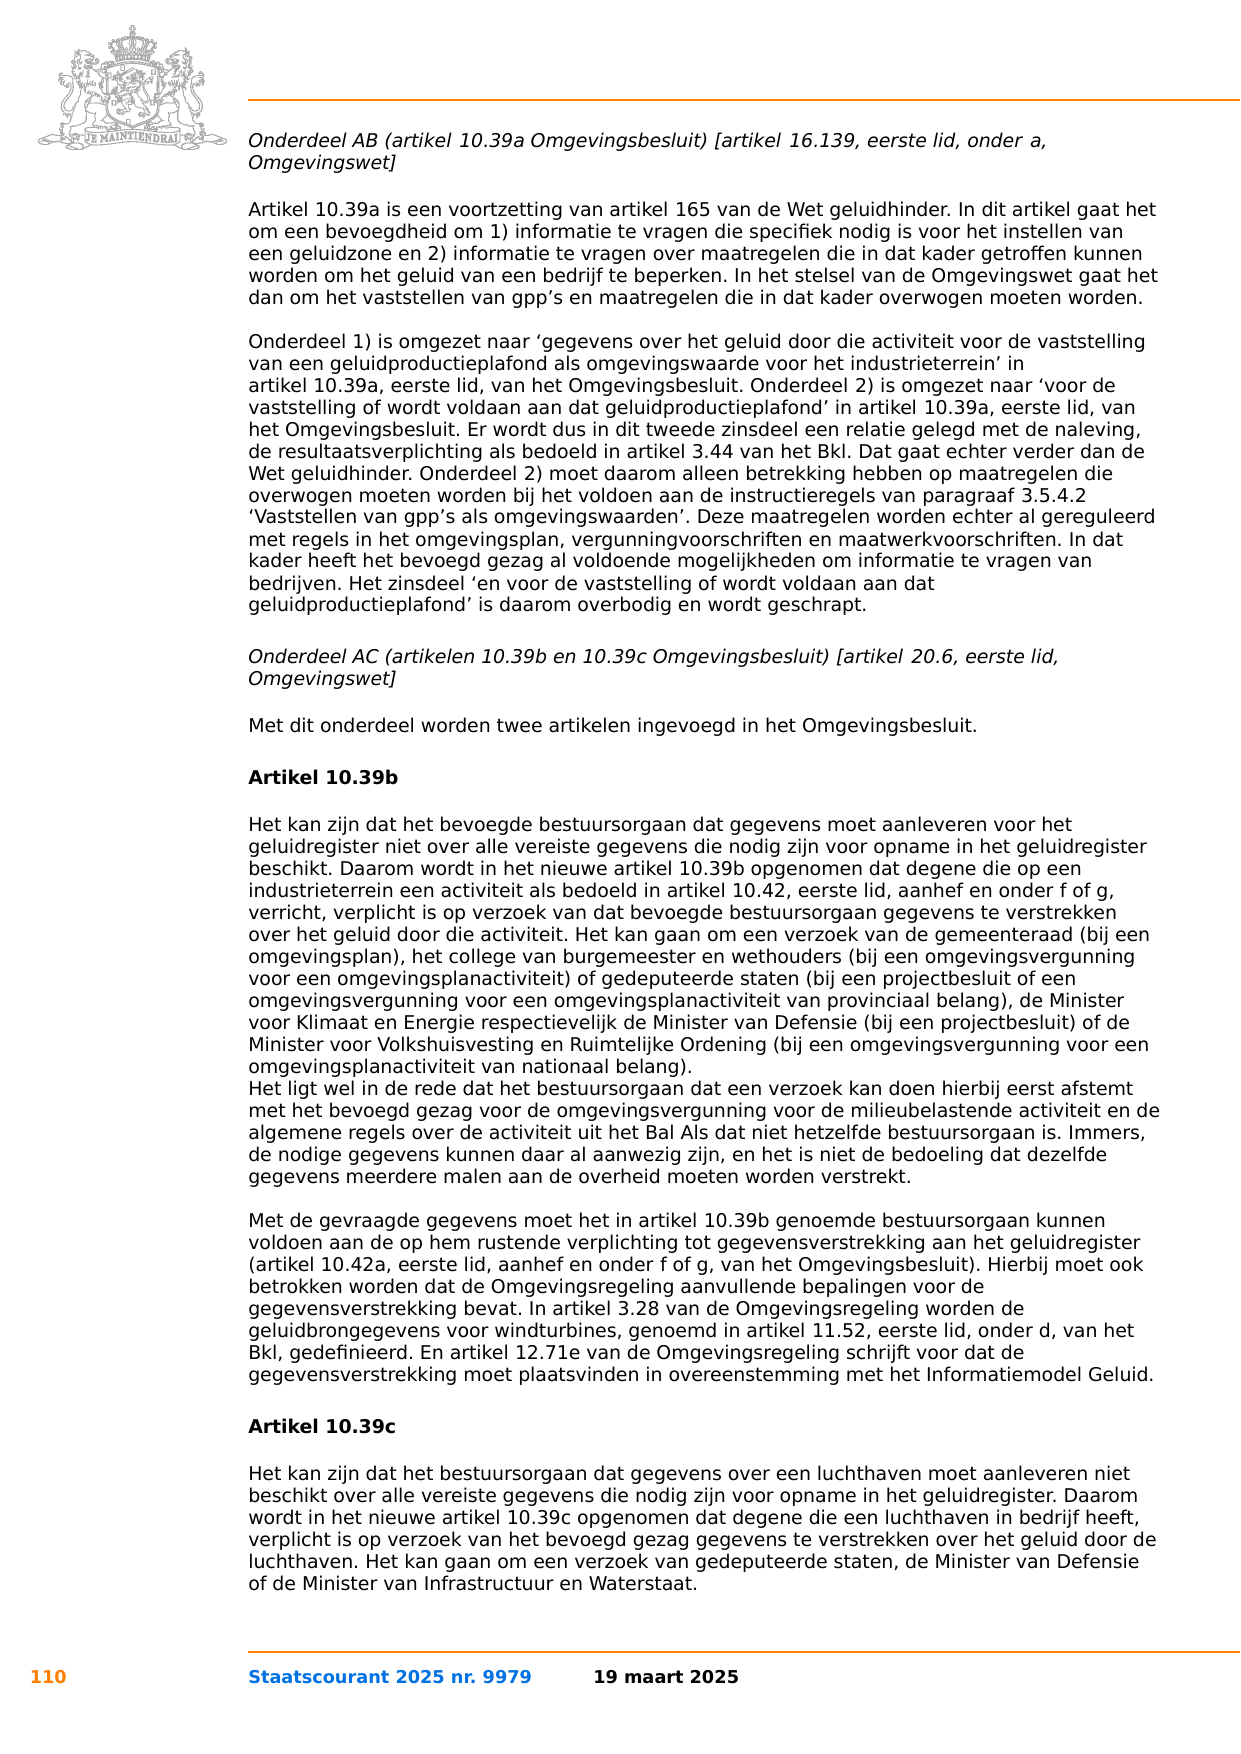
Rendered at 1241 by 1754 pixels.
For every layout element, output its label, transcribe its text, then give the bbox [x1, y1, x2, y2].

subtitle Onderdeel AB (artikel 10.39a Omgevingsbesluit) [artikel 16.139, eerste lid, onder a, Omgevingswet] [248, 130, 1163, 174]
text Onderdeel 1) is omgezet naar ‘gegevens over het geluid door die activiteit voor de vaststelling van een geluidproductieplafond als omgevingswaarde voor het industrieterrein’ in artikel 10.39a, eerste lid, van het Omgevingsbesluit. Onderdeel 2) is omgezet naar ‘voor de vaststelling of wordt voldaan aan dat geluidproductieplafond’ in artikel 10.39a, eerste lid, van het Omgevingsbesluit. Er wordt dus in dit tweede zinsdeel een relatie gelegd met de naleving, de resultaatsverplichting als bedoeld in artikel 3.44 van het Bkl. Dat gaat echter verder dan de Wet geluidhinder. Onderdeel 2) moet daarom alleen betrekking hebben op maatregelen die overwogen moeten worden bij het voldoen aan de instructieregels van paragraaf 3.5.4.2 ‘Vaststellen van gpp’s als omgevingswaarden’. Deze maatregelen worden echter al gereguleerd met regels in het omgevingsplan, vergunningvoorschriften en maatwerkvoorschriften. In dat kader heeft het bevoegd gezag al voldoende mogelijkheden om informatie te vragen van bedrijven. Het zinsdeel ‘en voor de vaststelling of wordt voldaan aan dat geluidproductieplafond’ is daarom overbodig en wordt geschrapt. [248, 331, 1163, 616]
subtitle Onderdeel AC (artikelen 10.39b en 10.39c Omgevingsbesluit) [artikel 20.6, eerste lid, Omgevingswet] [248, 646, 1163, 690]
subtitle Artikel 10.39b [248, 767, 1163, 789]
text Het kan zijn dat het bestuursorgaan dat gegevens over een luchthaven moet aanleveren niet beschikt over alle vereiste gegevens die nodig zijn voor opname in het geluidregister. Daarom wordt in het nieuwe artikel 10.39c opgenomen dat degene die een luchthaven in bedrijf heeft, verplicht is op verzoek van het bevoegd gezag gegevens te verstrekken over het geluid door de luchthaven. Het kan gaan om een verzoek van gedeputeerde staten, de Minister van Defensie of de Minister van Infrastructuur en Waterstaat. [248, 1463, 1163, 1594]
text Artikel 10.39a is een voortzetting van artikel 165 van de Wet geluidhinder. In dit artikel gaat het om een bevoegdheid om 1) informatie te vragen die specifiek nodig is voor het instellen van een geluidzone en 2) informatie te vragen over maatregelen die in dat kader getroffen kunnen worden om het geluid van een bedrijf te beperken. In het stelsel van de Omgevingswet gaat het dan om het vaststellen van gpp’s en maatregelen die in dat kader overwogen moeten worden. [248, 199, 1163, 309]
text Het ligt wel in de rede dat het bestuursorgaan dat een verzoek kan doen hierbij eerst afstemt met het bevoegd gezag voor de omgevingsvergunning voor de milieubelastende activiteit en de algemene regels over de activiteit uit het Bal Als dat niet hetzelfde bestuursorgaan is. Immers, de nodige gegevens kunnen daar al aanwezig zijn, en het is niet de bedoeling dat dezelfde gegevens meerdere malen aan de overheid moeten worden verstrekt. [248, 1078, 1163, 1188]
text Met de gevraagde gegevens moet het in artikel 10.39b genoemde bestuursorgaan kunnen voldoen aan de op hem rustende verplichting tot gegevensverstrekking aan het geluidregister (artikel 10.42a, eerste lid, aanhef en onder f of g, van het Omgevingsbesluit). Hierbij moet ook betrokken worden dat de Omgevingsregeling aanvullende bepalingen voor de gegevensverstrekking bevat. In artikel 3.28 van de Omgevingsregeling worden de geluidbrongegevens voor windturbines, genoemd in artikel 11.52, eerste lid, onder d, van het Bkl, gedefinieerd. En artikel 12.71e van de Omgevingsregeling schrijft voor dat de gegevensverstrekking moet plaatsvinden in overeenstemming met het Informatiemodel Geluid. [248, 1210, 1163, 1386]
text Met dit onderdeel worden twee artikelen ingevoegd in het Omgevingsbesluit. [248, 715, 1163, 737]
subtitle Artikel 10.39c [248, 1416, 1163, 1438]
picture [38, 25, 227, 150]
text Het kan zijn dat het bevoegde bestuursorgaan dat gegevens moet aanleveren voor het geluidregister niet over alle vereiste gegevens die nodig zijn voor opname in het geluidregister beschikt. Daarom wordt in het nieuwe artikel 10.39b opgenomen dat degene die op een industrieterrein een activiteit als bedoeld in artikel 10.42, eerste lid, aanhef en onder f of g, verricht, verplicht is op verzoek van dat bevoegde bestuursorgaan gegevens te verstrekken over het geluid door die activiteit. Het kan gaan om een verzoek van de gemeenteraad (bij een omgevingsplan), het college van burgemeester en wethouders (bij een omgevingsvergunning voor een omgevingsplanactiviteit) of gedeputeerde staten (bij een projectbesluit of een omgevingsvergunning voor een omgevingsplanactiviteit van provinciaal belang), de Minister voor Klimaat en Energie respectievelijk de Minister van Defensie (bij een projectbesluit) of de Minister voor Volkshuisvesting en Ruimtelijke Ordening (bij een omgevingsvergunning voor een omgevingsplanactiviteit van nationaal belang). [248, 814, 1163, 1078]
